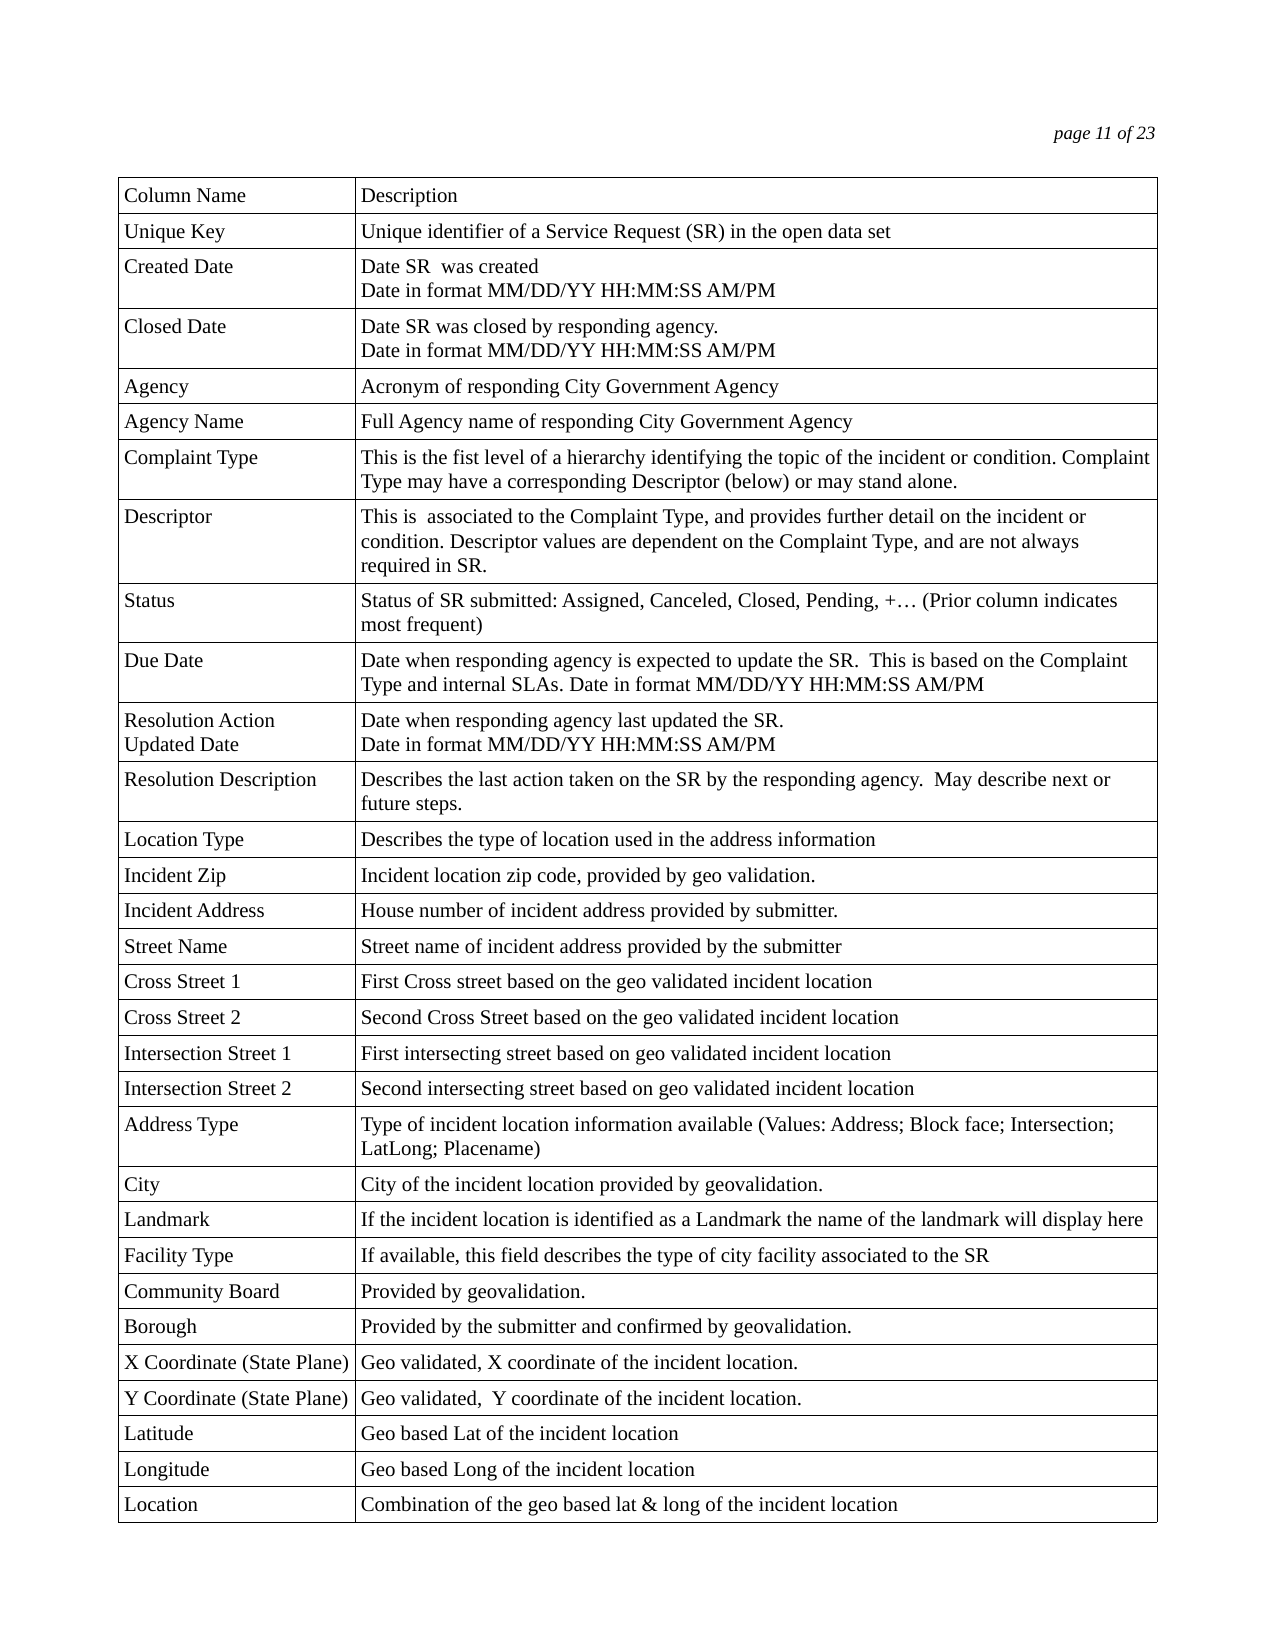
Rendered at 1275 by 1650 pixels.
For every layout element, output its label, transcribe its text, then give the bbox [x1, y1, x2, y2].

table_cell This is the fist level of a hierarchy identifying the topic of the incident or condition. Complaint Type may have a corresponding Descriptor (below) or may stand alone. [356, 440, 1157, 499]
table_cell Date when responding agency is expected to update the SR. This is based on the Complaint Type and internal SLAs. Date in format MM/DD/YY HH:MM:SS AM/PM [356, 643, 1157, 702]
table_cell Second intersecting street based on geo validated incident location [356, 1072, 1157, 1106]
table_cell Agency Name [119, 404, 355, 439]
table_cell Intersection Street 1 [119, 1036, 355, 1071]
table_cell If the incident location is identified as a Landmark the name of the landmark will display here [356, 1202, 1157, 1237]
table_cell Complaint Type [119, 440, 355, 499]
table_cell Street Name [119, 929, 355, 964]
table_cell Type of incident location information available (Values: Address; Block face; Intersection; LatLong; Placename) [356, 1107, 1157, 1166]
table_cell Due Date [119, 643, 355, 702]
table_cell Borough [119, 1309, 355, 1344]
table_cell Incident location zip code, provided by geo validation. [356, 858, 1157, 892]
table_cell Landmark [119, 1202, 355, 1237]
table_cell Acronym of responding City Government Agency [356, 369, 1157, 403]
table_cell X Coordinate (State Plane) [119, 1345, 355, 1379]
table_cell Date SR was closed by responding agency. Date in format MM/DD/YY HH:MM:SS AM/PM [356, 309, 1157, 368]
table_cell Community Board [119, 1274, 355, 1308]
table_cell Cross Street 2 [119, 1000, 355, 1035]
table_cell Date SR was created Date in format MM/DD/YY HH:MM:SS AM/PM [356, 249, 1157, 308]
table_cell Incident Zip [119, 858, 355, 892]
table_cell Address Type [119, 1107, 355, 1166]
table_cell Longitude [119, 1452, 355, 1486]
table_cell Location Type [119, 822, 355, 857]
table_cell Descriptor [119, 500, 355, 582]
table_cell Provided by the submitter and confirmed by geovalidation. [356, 1309, 1157, 1344]
table_cell First Cross street based on the geo validated incident location [356, 965, 1157, 999]
table_cell First intersecting street based on geo validated incident location [356, 1036, 1157, 1071]
table_cell City of the incident location provided by geovalidation. [356, 1167, 1157, 1201]
table_cell This is associated to the Complaint Type, and provides further detail on the incident or condition. Descriptor values are dependent on the Complaint Type, and are not always required in SR. [356, 500, 1157, 582]
table_cell Street name of incident address provided by the submitter [356, 929, 1157, 964]
table_cell Facility Type [119, 1238, 355, 1273]
table_header Column Name [119, 178, 355, 213]
table_header Description [356, 178, 1157, 213]
table_cell Intersection Street 2 [119, 1072, 355, 1106]
table_cell Combination of the geo based lat & long of the incident location [356, 1487, 1157, 1522]
table_cell Geo based Lat of the incident location [356, 1416, 1157, 1451]
table_cell If available, this field describes the type of city facility associated to the SR [356, 1238, 1157, 1273]
table_cell Created Date [119, 249, 355, 308]
table_cell Describes the type of location used in the address information [356, 822, 1157, 857]
table_cell Date when responding agency last updated the SR. Date in format MM/DD/YY HH:MM:SS AM/PM [356, 703, 1157, 761]
table_cell Full Agency name of responding City Government Agency [356, 404, 1157, 439]
table_cell Agency [119, 369, 355, 403]
table_cell Incident Address [119, 894, 355, 928]
table_cell Status of SR submitted: Assigned, Canceled, Closed, Pending, +… (Prior column indicates most frequent) [356, 584, 1157, 642]
table_cell Resolution Action Updated Date [119, 703, 355, 761]
table_cell Geo based Long of the incident location [356, 1452, 1157, 1486]
table_cell City [119, 1167, 355, 1201]
table_cell Second Cross Street based on the geo validated incident location [356, 1000, 1157, 1035]
table_cell Y Coordinate (State Plane) [119, 1381, 355, 1415]
table_cell House number of incident address provided by submitter. [356, 894, 1157, 928]
table_cell Cross Street 1 [119, 965, 355, 999]
table_cell Latitude [119, 1416, 355, 1451]
table_cell Location [119, 1487, 355, 1522]
table_cell Provided by geovalidation. [356, 1274, 1157, 1308]
table_cell Resolution Description [119, 762, 355, 821]
table_cell Status [119, 584, 355, 642]
table_cell Unique Key [119, 214, 355, 248]
table_cell Unique identifier of a Service Request (SR) in the open data set [356, 214, 1157, 248]
table_cell Describes the last action taken on the SR by the responding agency. May describe next or future steps. [356, 762, 1157, 821]
table_cell Geo validated, X coordinate of the incident location. [356, 1345, 1157, 1379]
table_cell Geo validated, Y coordinate of the incident location. [356, 1381, 1157, 1415]
table_cell Closed Date [119, 309, 355, 368]
